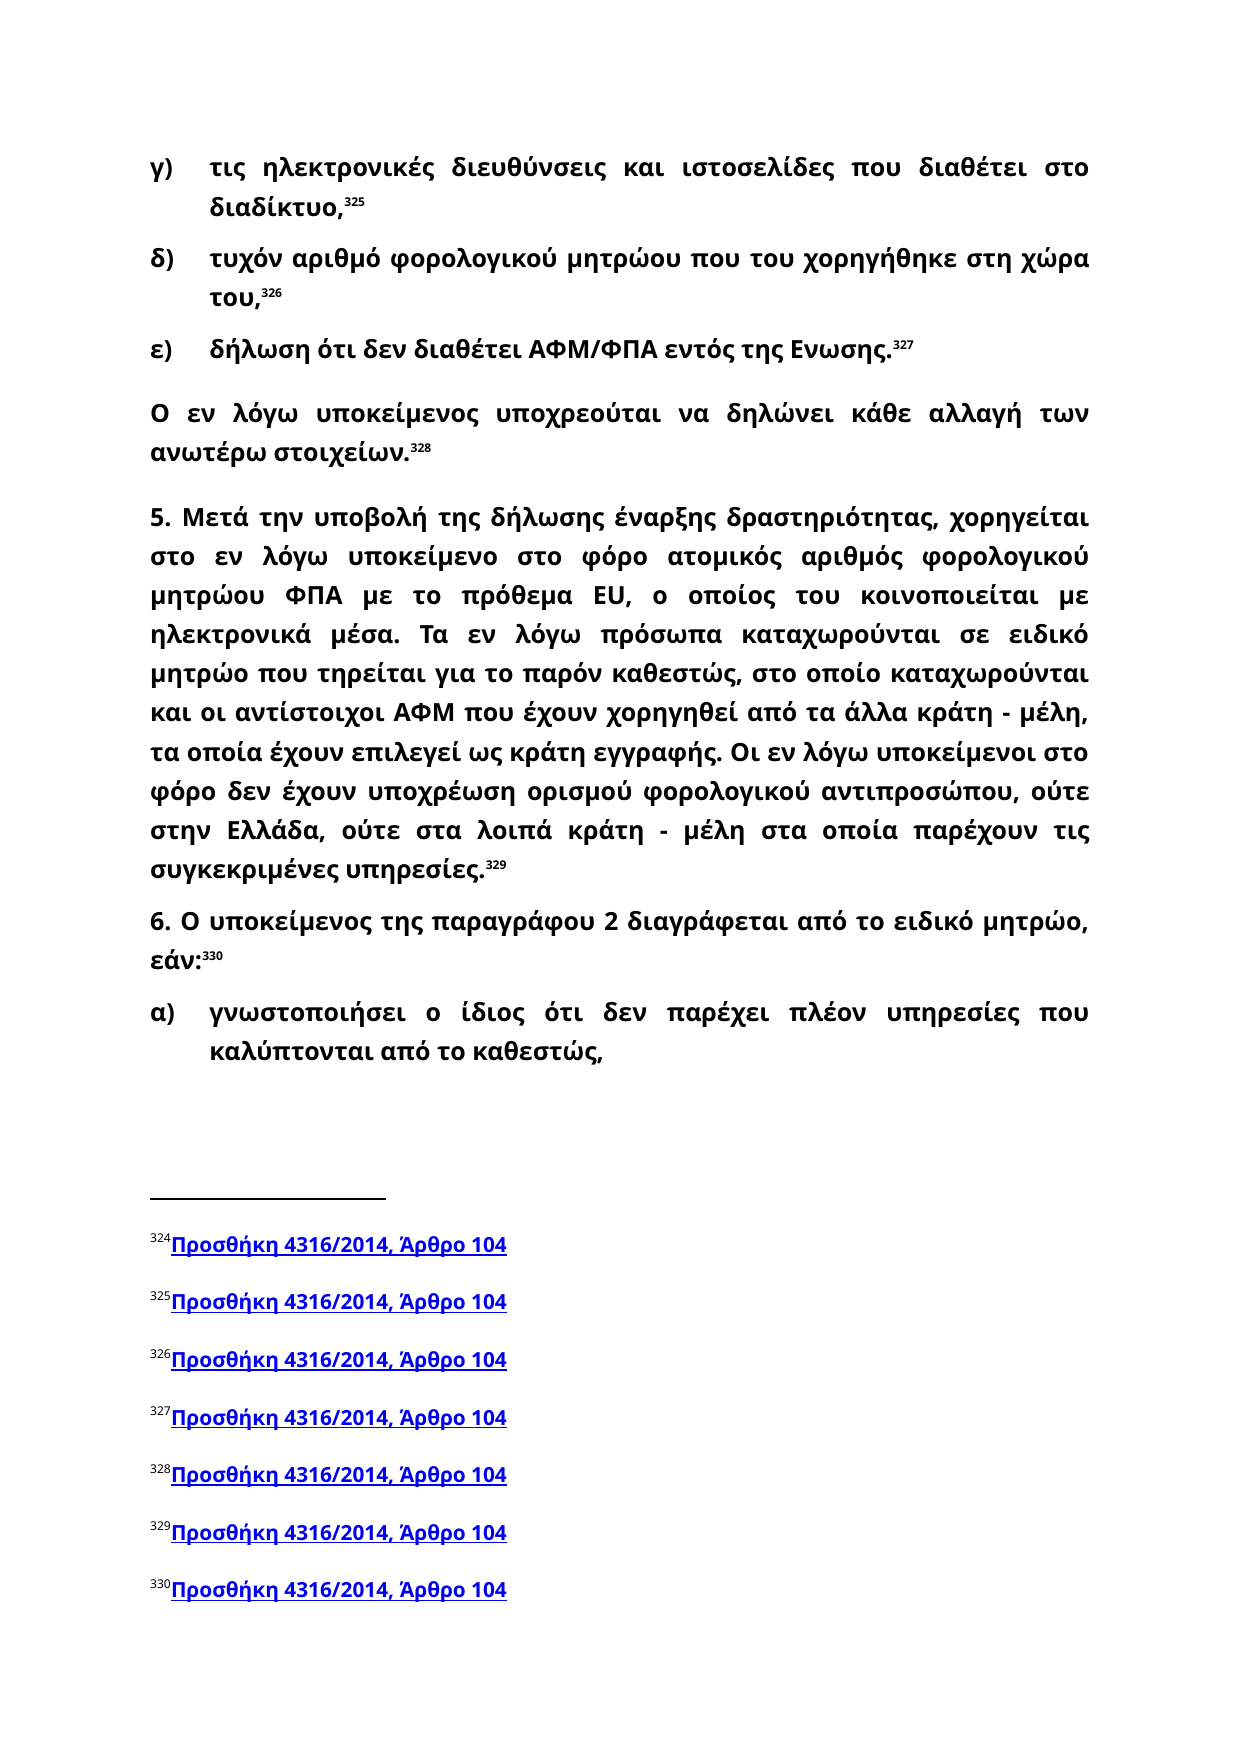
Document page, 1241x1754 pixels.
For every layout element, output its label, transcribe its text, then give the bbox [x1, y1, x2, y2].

text Προσθήκη 4316/2014, Άρθρο 104 [150, 1403, 1090, 1431]
text Ο εν λόγω υποκείμενος υποχρεούται να δηλώνει κάθε αλλαγή των ανωτέρω στοιχείων. [150, 396, 1090, 469]
list δ) τυχόν αριθμό φορολογικού μητρώου που του χορηγήθηκε στη χώρα του, [150, 241, 1090, 314]
text 5. Μετά την υποβολή της δήλωσης έναρξης δραστηριότητας, χορηγείται στο εν λόγω υποκείμενο στο φόρο ατομικός αριθμός φορολογικού μητρώου ΦΠΑ με το πρόθεμα EU, ο οποίος του κοινοποιείται με ηλεκτρονικά μέσα. Τα εν λόγω πρόσωπα καταχωρούνται σε ειδικό μητρώο που τηρείται για το παρόν καθεστώς, στο οποίο καταχωρούνται και οι αντίστοιχοι ΑΦΜ που έχουν χορηγηθεί από τα άλλα κράτη - μέλη, τα οποία έχουν επιλεγεί ως κράτη εγγραφής. Οι εν λόγω υποκείμενοι στο φόρο δεν έχουν υποχρέωση ορισμού φορολογικού αντιπροσώπου, ούτε στην Ελλάδα, ούτε στα λοιπά κράτη - μέλη στα οποία παρέχουν τις συγκεκριμένες υπηρεσίες. [150, 499, 1090, 886]
text Προσθήκη 4316/2014, Άρθρο 104 [150, 1230, 1090, 1258]
text Προσθήκη 4316/2014, Άρθρο 104 [150, 1460, 1090, 1489]
text Προσθήκη 4316/2014, Άρθρο 104 [150, 1576, 1090, 1604]
text Προσθήκη 4316/2014, Άρθρο 104 [150, 1287, 1090, 1316]
list γ) τις ηλεκτρονικές διευθύνσεις και ιστοσελίδες που διαθέτει στο διαδίκτυο, [150, 150, 1090, 223]
list ε) δήλωση ότι δεν διαθέτει ΑΦΜ/ΦΠΑ εντός της Ενωσης. [150, 332, 1090, 366]
list α) γνωστοποιήσει ο ίδιος ότι δεν παρέχει πλέον υπηρεσίες που καλύπτονται από το καθεστώς, [150, 994, 1090, 1067]
text 6. Ο υποκείμενος της παραγράφου 2 διαγράφεται από το ειδικό μητρώο, εάν: [150, 903, 1090, 977]
text Προσθήκη 4316/2014, Άρθρο 104 [150, 1518, 1090, 1546]
text Προσθήκη 4316/2014, Άρθρο 104 [150, 1345, 1090, 1373]
